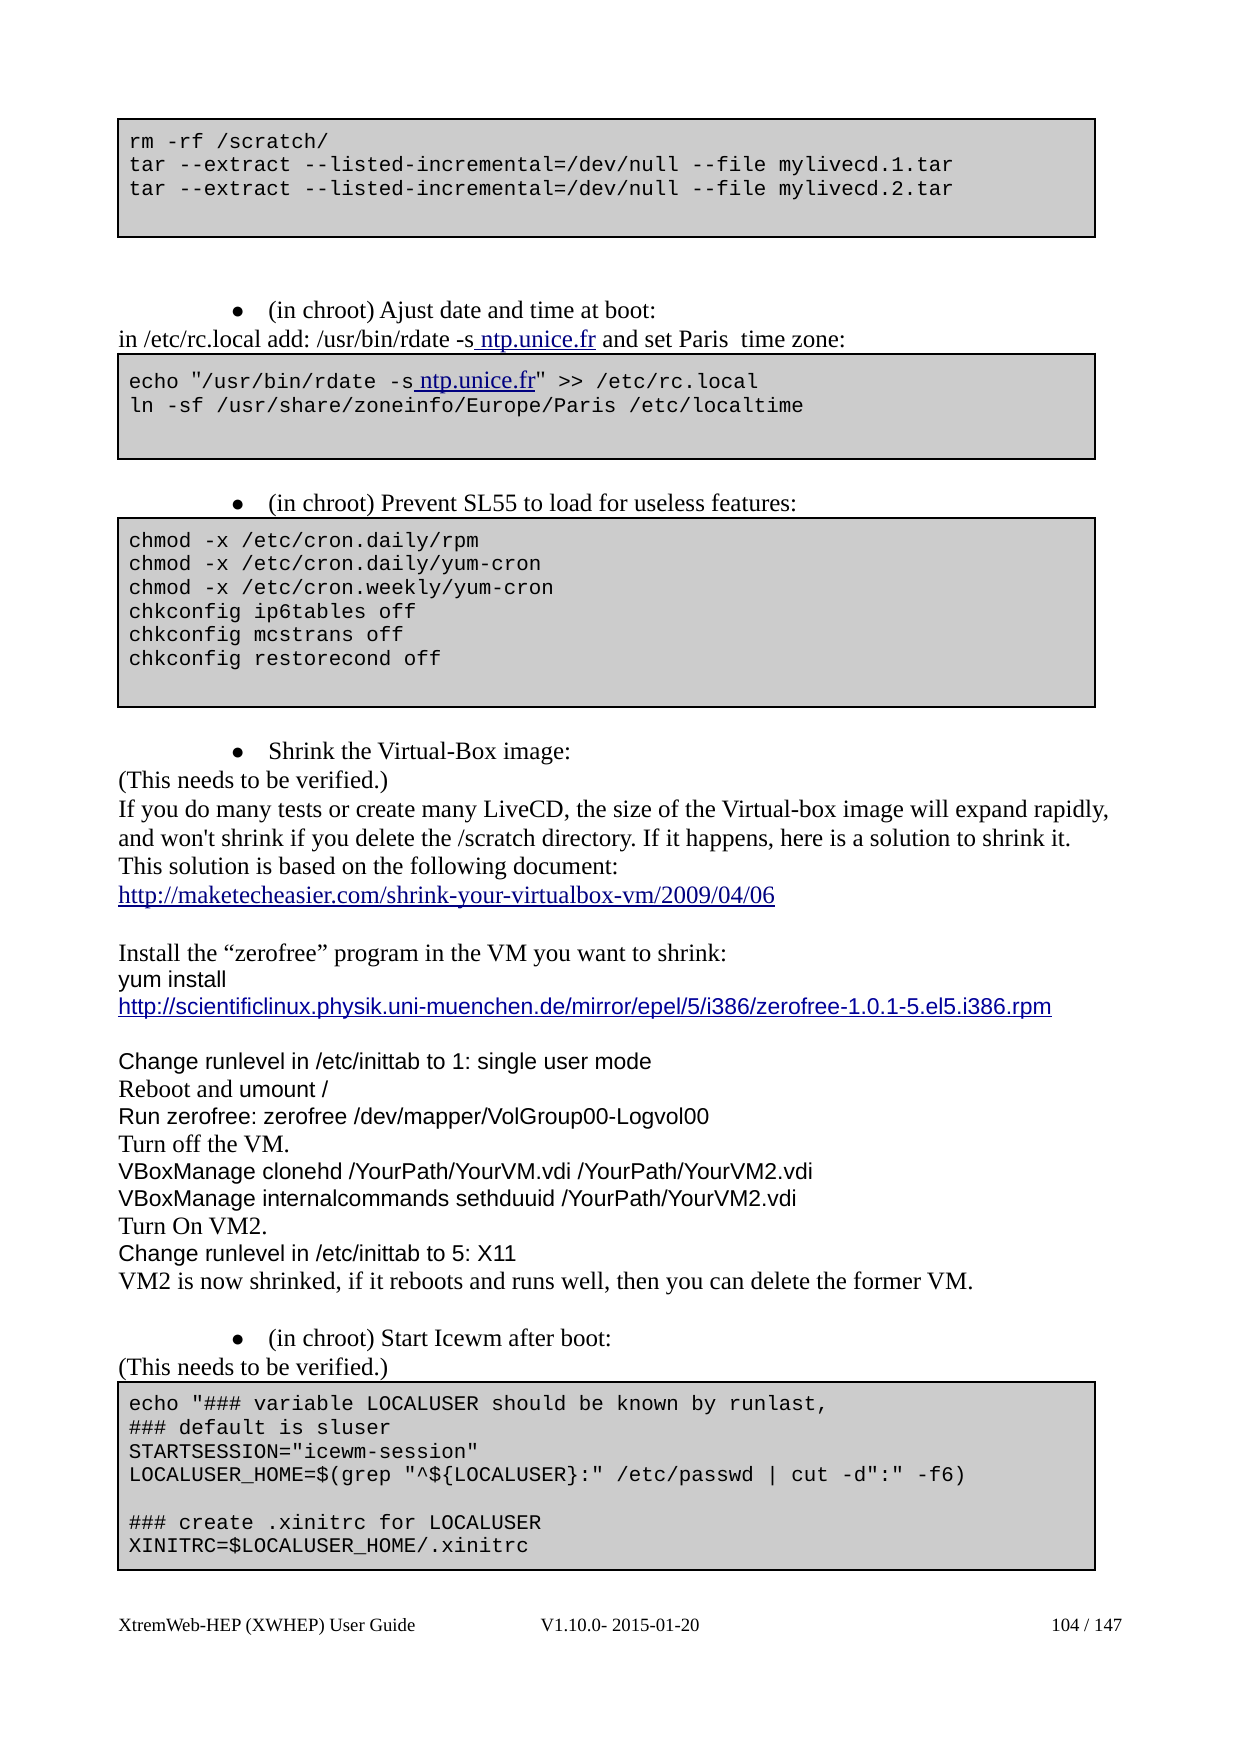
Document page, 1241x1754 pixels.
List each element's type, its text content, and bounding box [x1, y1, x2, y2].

text http://maketecheasier.com/shrink-your-virtualbox-vm/2009/04/06 [118, 880, 1122, 909]
text Turn On VM2. [118, 1211, 1122, 1239]
list (in chroot) Start Icewm after boot: [231, 1323, 1122, 1352]
text VM2 is now shrinked, if it reboots and runs well, then you can delete the former VM. [118, 1266, 1122, 1295]
table_header rm -rf /scratch/ tar --extract --listed-incremental=/dev/null --file mylivecd.1.tar tar --extract --listed-incremental=/dev/null --file mylivecd.2.tar [119, 120, 1094, 236]
text in /etc/rc.local add: /usr/bin/rdate -s ntp.unice.fr and set Paris time zone: [118, 324, 1122, 353]
text This solution is based on the following document: [118, 851, 1122, 880]
text Reboot and umount / [118, 1074, 1122, 1103]
text (This needs to be verified.) If you do many tests or create many LiveCD, the size of the Virtual-box image will expand rapidly, and won't shrink if you delete the /scratch directory. If it happens, here is a solution to shrink it. [118, 765, 1122, 851]
text VBoxManage internalcommands sethduuid /YourPath/YourVM2.vdi [118, 1184, 1122, 1211]
list (in chroot) Ajust date and time at boot: [231, 295, 1122, 324]
text yum install http://scientificlinux.physik.uni-muenchen.de/mirror/epel/5/i386/zerofree-1.0.1-5.el5.i386.rpm [118, 966, 1122, 1019]
table_header echo "/usr/bin/rdate -s ntp.unice.fr" >> /etc/rc.local ln -sf /usr/share/zoneinfo/Europe/Paris /etc/localtime [119, 355, 1094, 458]
text Install the “zerofree” program in the VM you want to shrink: [118, 938, 1122, 966]
table_header chmod -x /etc/cron.daily/rpm chmod -x /etc/cron.daily/yum-cron chmod -x /etc/cron.weekly/yum-cron chkconfig ip6tables off chkconfig mcstrans off chkconfig restorecond off [119, 519, 1094, 706]
text (This needs to be verified.) [118, 1352, 1122, 1381]
table_header echo "### variable LOCALUSER should be known by runlast, ### default is sluser STARTSESSION="icewm-session" LOCALUSER_HOME=$(grep "^${LOCALUSER}:" /etc/passwd | cut -d":" -f6) ### create .xinitrc for LOCALUSER XINITRC=$LOCALUSER_HOME/.xinitrc [119, 1383, 1094, 1569]
text Turn off the VM. [118, 1129, 1122, 1158]
list (in chroot) Prevent SL55 to load for useless features: [231, 488, 1122, 517]
text Change runlevel in /etc/inittab to 1: single user mode [118, 1048, 1122, 1074]
text VBoxManage clonehd /YourPath/YourVM.vdi /YourPath/YourVM2.vdi [118, 1158, 1122, 1184]
list Shrink the Virtual-Box image: [231, 736, 1122, 765]
text Run zerofree: zerofree /dev/mapper/VolGroup00-Logvol00 [118, 1103, 1122, 1129]
text Change runlevel in /etc/inittab to 5: X11 [118, 1239, 1122, 1266]
